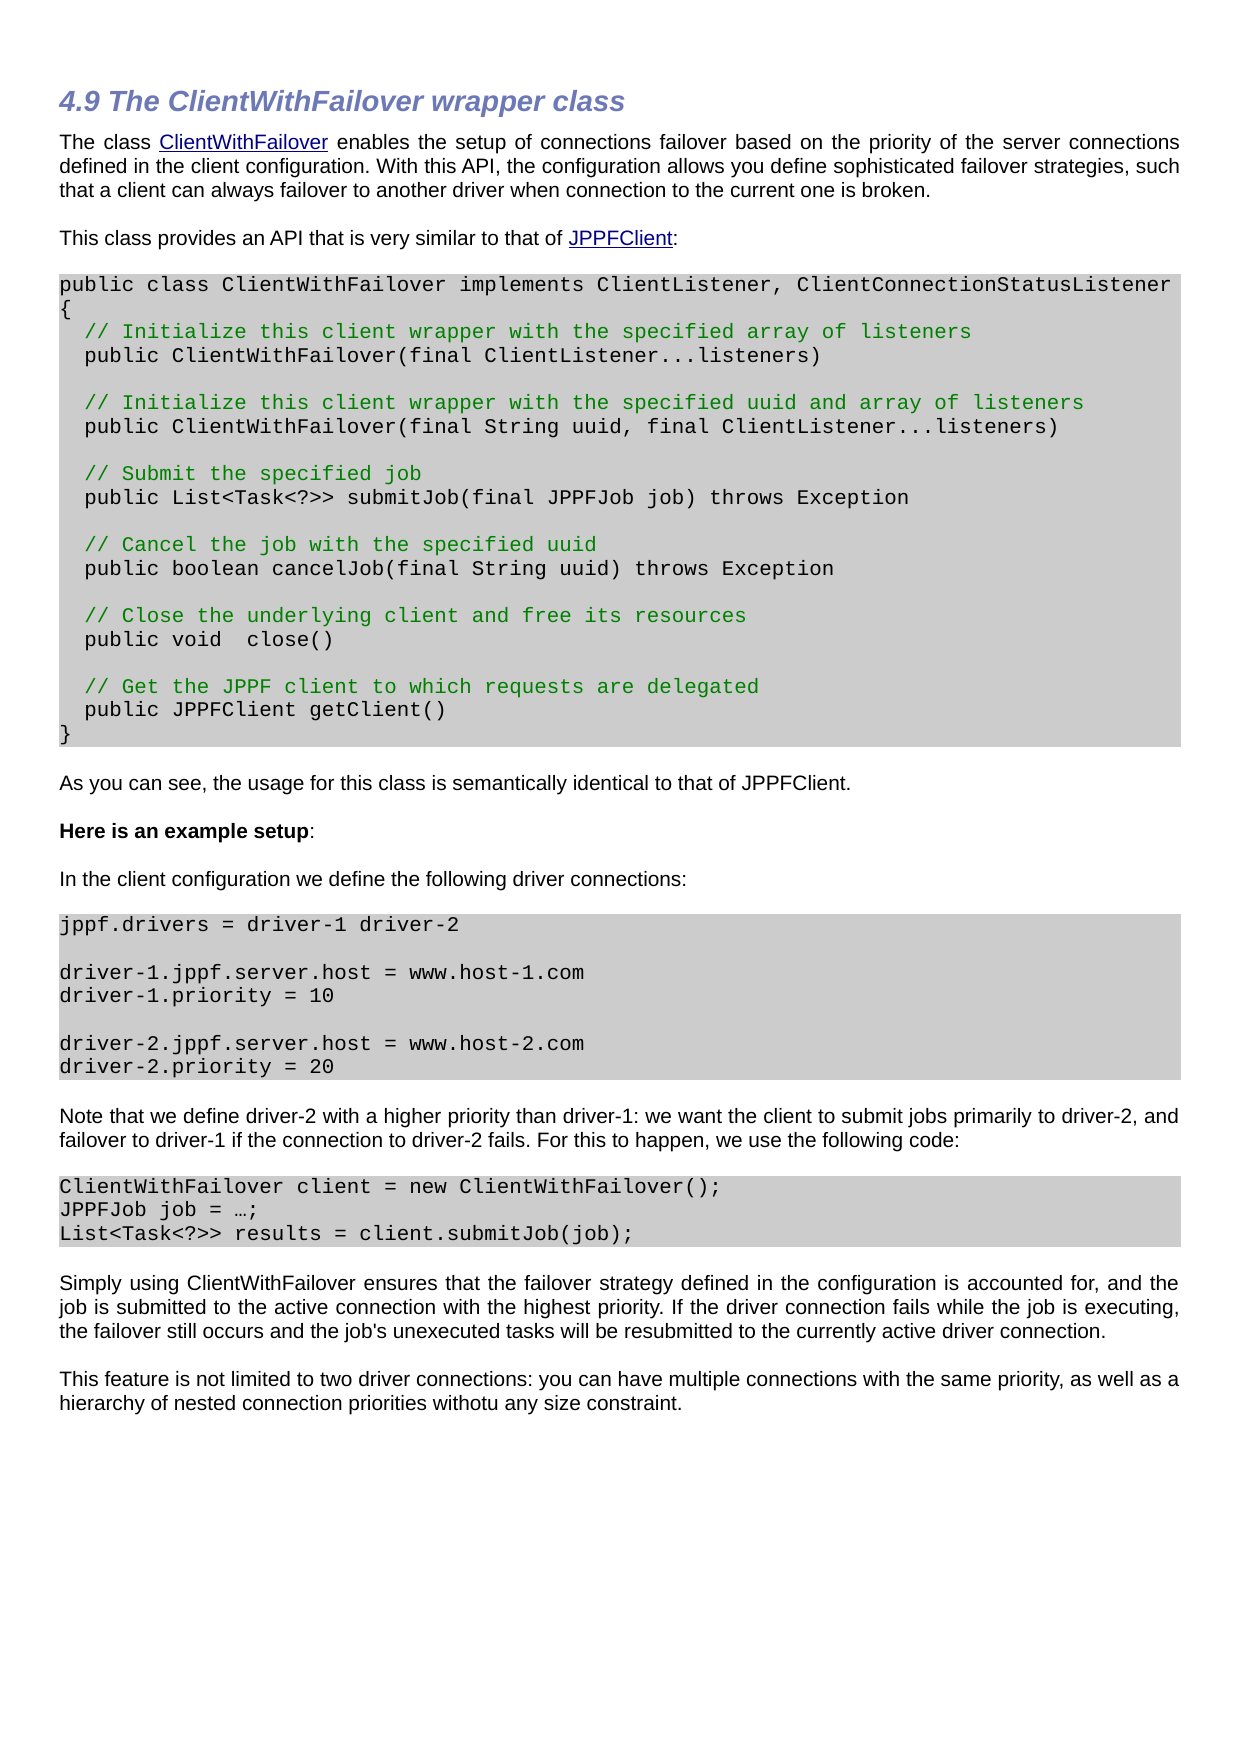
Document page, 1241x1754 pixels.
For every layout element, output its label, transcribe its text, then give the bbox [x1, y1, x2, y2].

text public JPPFClient getClient() [59, 699, 1181, 723]
text driver-2.jppf.server.host = www.host-2.com [59, 1033, 1181, 1056]
text // Cancel the job with the specified uuid [59, 534, 1181, 558]
text List<Task<?>> results = client.submitJob(job); [59, 1223, 1181, 1247]
text JPPFJob job = …; [59, 1199, 1181, 1223]
text Simply using ClientWithFailover ensures that the failover strategy defined in the configuration is accounted for, and the job is submitted to the active connection with the highest priority. If the driver connection fails while the job is executing, the failover still occurs and the job's unexecuted tasks will be resubmitted to the currently active driver connection. [59, 1271, 1181, 1343]
text // Initialize this client wrapper with the specified uuid and array of listeners [59, 392, 1181, 416]
text In the client configuration we define the following driver connections: [59, 867, 1181, 891]
text } [59, 723, 1181, 747]
text jppf.drivers = driver-1 driver-2 [59, 914, 1181, 938]
text // Initialize this client wrapper with the specified array of listeners [59, 321, 1181, 345]
text ClientWithFailover client = new ClientWithFailover(); [59, 1176, 1181, 1199]
text // Submit the specified job [59, 463, 1181, 487]
text The class ClientWithFailover enables the setup of connections failover based on the priority of the server connections defined in the client configuration. With this API, the configuration allows you define sophisticated failover strategies, such that a client can always failover to another driver when connection to the current one is broken. [59, 130, 1181, 202]
text driver-1.priority = 10 [59, 985, 1181, 1009]
text Here is an example setup: [59, 819, 1181, 843]
text driver-1.jppf.server.host = www.host-1.com [59, 962, 1181, 985]
text This feature is not limited to two driver connections: you can have multiple connections with the same priority, as well as a hierarchy of nested connection priorities withotu any size constraint. [59, 1367, 1181, 1414]
text // Get the JPPF client to which requests are delegated [59, 676, 1181, 699]
text This class provides an API that is very similar to that of JPPFClient: [59, 226, 1181, 250]
text public boolean cancelJob(final String uuid) throws Exception [59, 558, 1181, 581]
text public List<Task<?>> submitJob(final JPPFJob job) throws Exception [59, 487, 1181, 510]
text Note that we define driver-2 with a higher priority than driver-1: we want the client to submit jobs primarily to driver-2, and failover to driver-1 if the connection to driver-2 fails. For this to happen, we use the following code: [59, 1104, 1181, 1152]
subtitle The ClientWithFailover wrapper class [59, 84, 1181, 118]
text // Close the underlying client and free its resources [59, 605, 1181, 628]
text driver-2.priority = 20 [59, 1056, 1181, 1080]
text public ClientWithFailover(final String uuid, final ClientListener...listeners) [59, 416, 1181, 439]
text public void close() [59, 628, 1181, 652]
text public class ClientWithFailover implements ClientListener, ClientConnectionStatusListener { [59, 274, 1181, 321]
text public ClientWithFailover(final ClientListener...listeners) [59, 345, 1181, 368]
text As you can see, the usage for this class is semantically identical to that of JPPFClient. [59, 771, 1181, 795]
